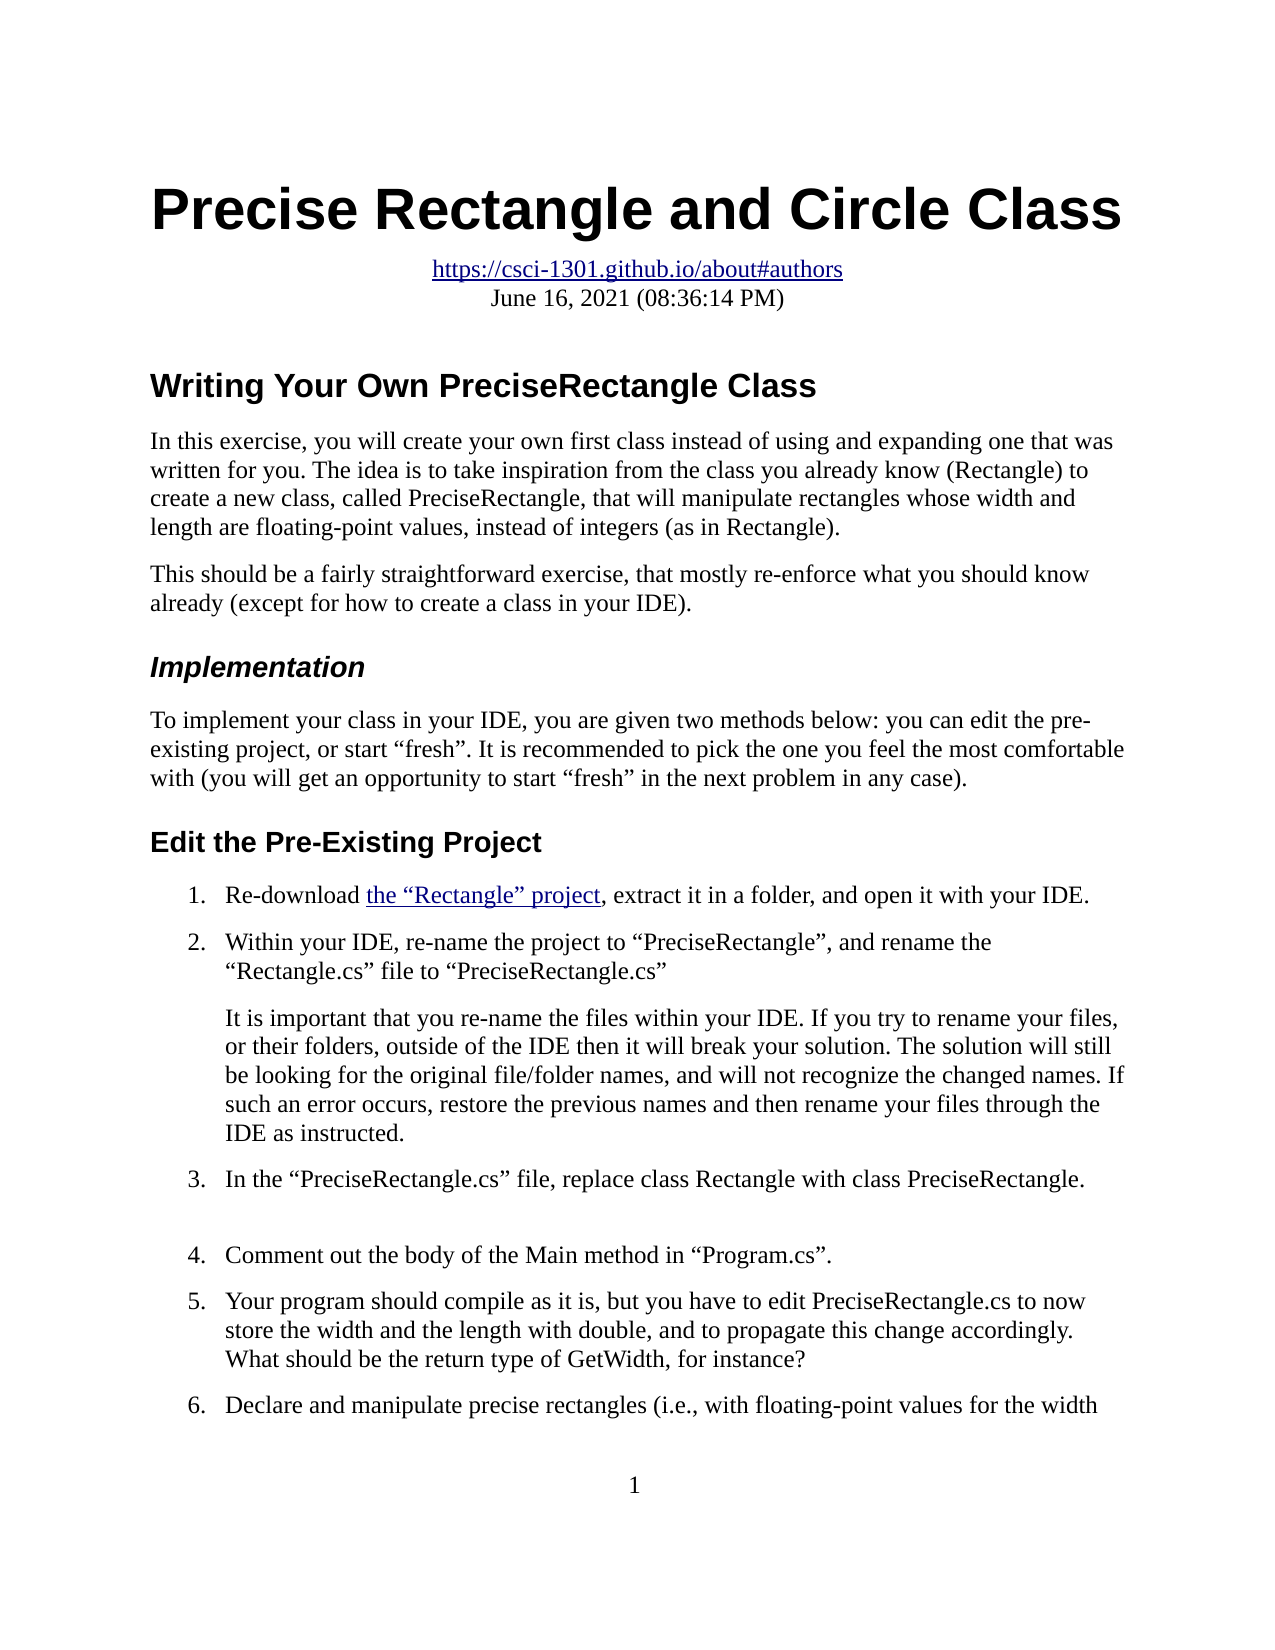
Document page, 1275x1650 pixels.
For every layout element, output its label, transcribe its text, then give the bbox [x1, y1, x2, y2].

subtitle Writing Your Own PreciseRectangle Class [150, 366, 1125, 404]
text To implement your class in your IDE, you are given two methods below: you can edit the pre-existing project, or start “fresh”. It is recommended to pick the one you feel the most comfortable with (you will get an opportunity to start “fresh” in the next problem in any case). [150, 705, 1125, 792]
text June 16, 2021 (08:36:14 PM) [150, 283, 1125, 312]
list Comment out the body of the Main method in “Program.cs”. [187, 1240, 1125, 1268]
text In this exercise, you will create your own first class instead of using and expanding one that was written for you. The idea is to take inspiration from the class you already know (Rectangle) to create a new class, called PreciseRectangle, that will manipulate rectangles whose width and length are floating-point values, instead of integers (as in Rectangle). [150, 426, 1125, 541]
list Declare and manipulate precise rectangles (i.e., with floating-point values for the width [187, 1391, 1125, 1419]
text https://csci-1301.github.io/about#authors [150, 254, 1125, 283]
list Your program should compile as it is, but you have to edit PreciseRectangle.cs to now store the width and the length with double, and to propagate this change accordingly. What should be the return type of GetWidth, for instance? [187, 1286, 1125, 1373]
text This should be a fairly straightforward exercise, that mostly re-enforce what you should know already (except for how to create a class in your IDE). [150, 559, 1125, 616]
list In the “PreciseRectangle.cs” file, replace class Rectangle with class PreciseRectangle. [187, 1164, 1125, 1222]
list Re-download the “Rectangle” project, extract it in a folder, and open it with your IDE. [187, 881, 1125, 909]
list It is important that you re-name the files within your IDE. If you try to rename your files, or their folders, outside of the IDE then it will break your solution. The solution will still be looking for the original file/folder names, and will not recognize the changed names. If such an error occurs, restore the previous names and then rename your files through the IDE as instructed. [187, 1003, 1125, 1146]
list Within your IDE, re-name the project to “PreciseRectangle”, and rename the “Rectangle.cs” file to “PreciseRectangle.cs” [187, 927, 1125, 985]
subtitle Implementation [150, 650, 1125, 684]
subtitle Edit the Pre-Existing Project [150, 826, 1125, 859]
title Precise Rectangle and Circle Class [150, 175, 1125, 242]
